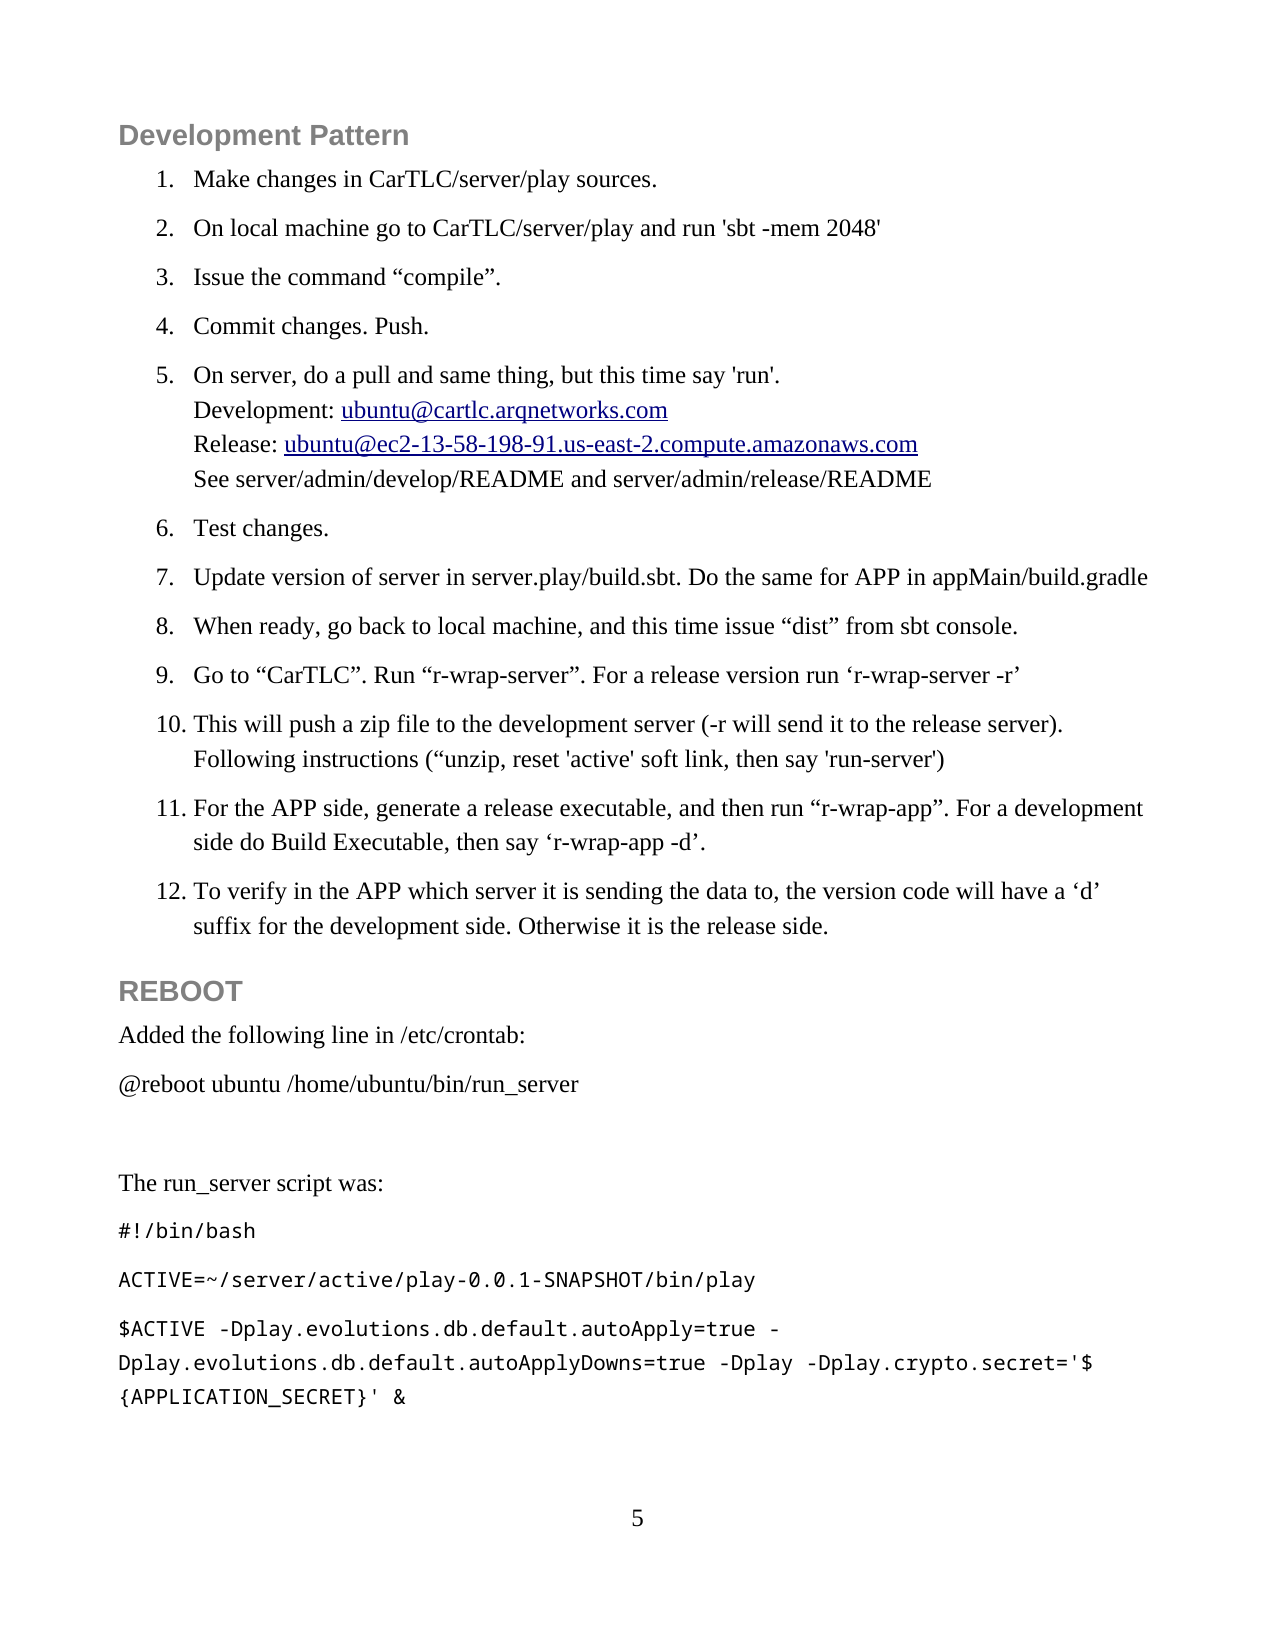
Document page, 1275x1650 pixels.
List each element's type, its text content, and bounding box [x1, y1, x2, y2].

text @reboot ubuntu /home/ubuntu/bin/run_server [118, 1069, 1157, 1098]
list When ready, go back to local machine, and this time issue “dist” from sbt console. [156, 611, 1157, 640]
subtitle REBOOT [118, 974, 1157, 1008]
list Test changes. [156, 513, 1157, 542]
list Go to “CarTLC”. Run “r-wrap-server”. For a release version run ‘r-wrap-server -r’ [156, 660, 1157, 689]
text #!/bin/bash [118, 1217, 1157, 1245]
list Issue the command “compile”. [156, 262, 1157, 291]
text The run_server script was: [118, 1168, 1157, 1196]
list On server, do a pull and same thing, but this time say 'run'. Development: ubuntu@cartlc.arqnetworks.com Release: ubuntu@ec2-13-58-198-91.us-east-2.compute.amazonaws.com See server/admin/develop/README and server/admin/release/README [156, 360, 1157, 493]
list To verify in the APP which server it is sending the data to, the version code will have a ‘d’ suffix for the development side. Otherwise it is the release side. [156, 876, 1157, 939]
list This will push a zip file to the development server (-r will send it to the release server). Following instructions (“unzip, reset 'active' soft link, then say 'run-server') [156, 709, 1157, 772]
list On local machine go to CarTLC/server/play and run 'sbt -mem 2048' [156, 213, 1157, 242]
subtitle Development Pattern [118, 118, 1157, 152]
text Added the following line in /etc/crontab: [118, 1020, 1157, 1049]
list For the APP side, generate a release executable, and then run “r-wrap-app”. For a development side do Build Executable, then say ‘r-wrap-app -d’. [156, 793, 1157, 856]
list Make changes in CarTLC/server/play sources. [156, 164, 1157, 193]
text ACTIVE=~/server/active/play-0.0.1-SNAPSHOT/bin/play [118, 1265, 1157, 1294]
text $ACTIVE -Dplay.evolutions.db.default.autoApply=true -Dplay.evolutions.db.default.autoApplyDowns=true -Dplay -Dplay.crypto.secret='${APPLICATION_SECRET}' & [118, 1314, 1157, 1411]
list Update version of server in server.play/build.sbt. Do the same for APP in appMain/build.gradle [156, 562, 1157, 591]
list Commit changes. Push. [156, 311, 1157, 340]
